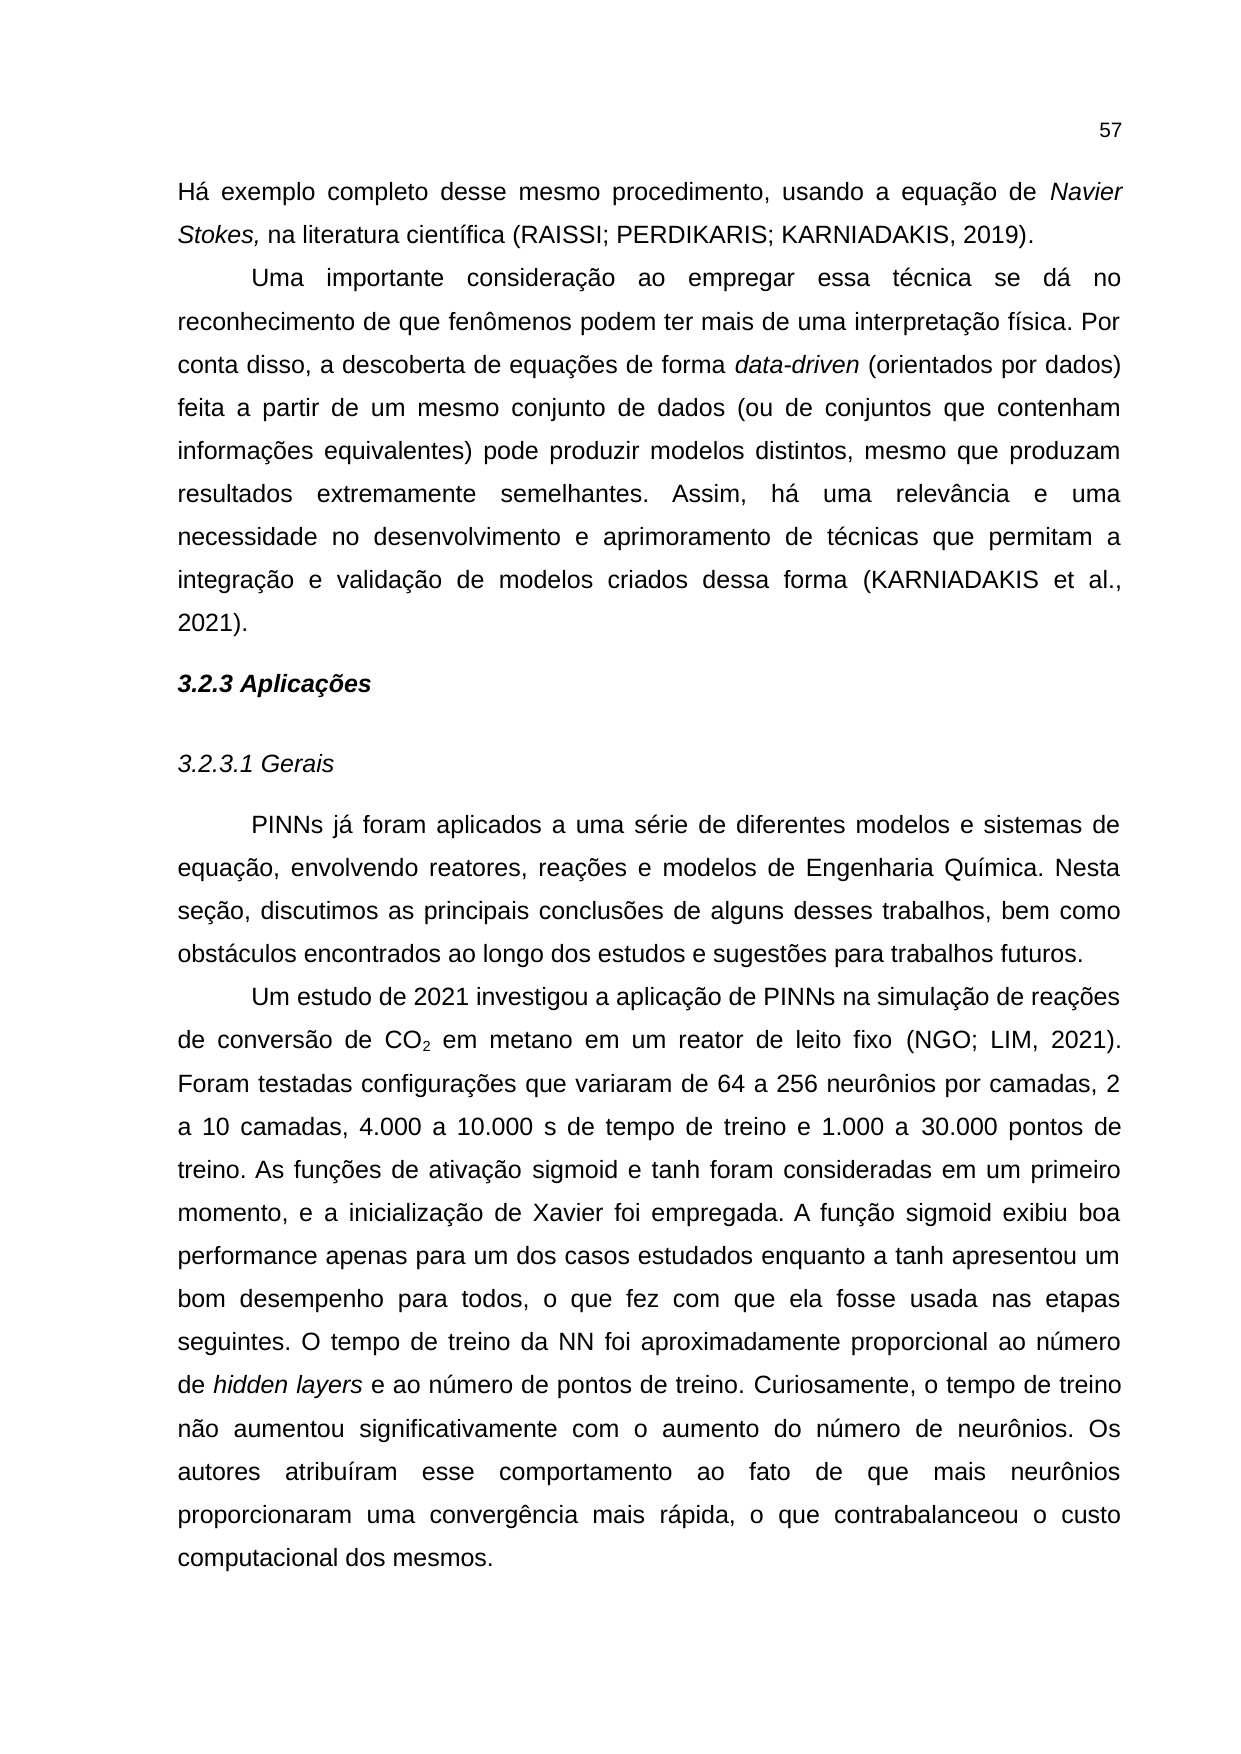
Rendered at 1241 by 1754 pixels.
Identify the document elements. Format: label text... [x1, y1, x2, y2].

text Um estudo de 2021 investigou a aplicação de PINNs na simulação de reações de conversão de CO2 em metano em um reator de leito fixo (NGO; LIM, 2021). Foram testadas configurações que variaram de 64 a 256 neurônios por camadas, 2 a 10 camadas, 4.000 a 10.000 s de tempo de treino e 1.000 a 30.000 pontos de treino. As funções de ativação sigmoid e tanh foram consideradas em um primeiro momento, e a inicialização de Xavier foi empregada. A função sigmoid exibiu boa performance apenas para um dos casos estudados enquanto a tanh apresentou um bom desempenho para todos, o que fez com que ela fosse usada nas etapas seguintes. O tempo de treino da NN foi aproximadamente proporcional ao número de hidden layers e ao número de pontos de treino. Curiosamente, o tempo de treino não aumentou significativamente com o aumento do número de neurônios. Os autores atribuíram esse comportamento ao fato de que mais neurônios proporcionaram uma convergência mais rápida, o que contrabalanceou o custo computacional dos mesmos. [177, 982, 1122, 1572]
subtitle Gerais [177, 749, 1122, 777]
text Há exemplo completo desse mesmo procedimento, usando a equação de Navier Stokes, na literatura científica (RAISSI; PERDIKARIS; KARNIADAKIS, 2019). [177, 177, 1122, 249]
subtitle Aplicações [177, 669, 1122, 698]
text PINNs já foram aplicados a uma série de diferentes modelos e sistemas de equação, envolvendo reatores, reações e modelos de Engenharia Química. Nesta seção, discutimos as principais conclusões de alguns desses trabalhos, bem como obstáculos encontrados ao longo dos estudos e sugestões para trabalhos futuros. [177, 810, 1122, 968]
text Uma importante consideração ao empregar essa técnica se dá no reconhecimento de que fenômenos podem ter mais de uma interpretação física. Por conta disso, a descoberta de equações de forma data-driven (orientados por dados) feita a partir de um mesmo conjunto de dados (ou de conjuntos que contenham informações equivalentes) pode produzir modelos distintos, mesmo que produzam resultados extremamente semelhantes. Assim, há uma relevância e uma necessidade no desenvolvimento e aprimoramento de técnicas que permitam a integração e validação de modelos criados dessa forma (KARNIADAKIS et al., 2021). [177, 263, 1122, 637]
